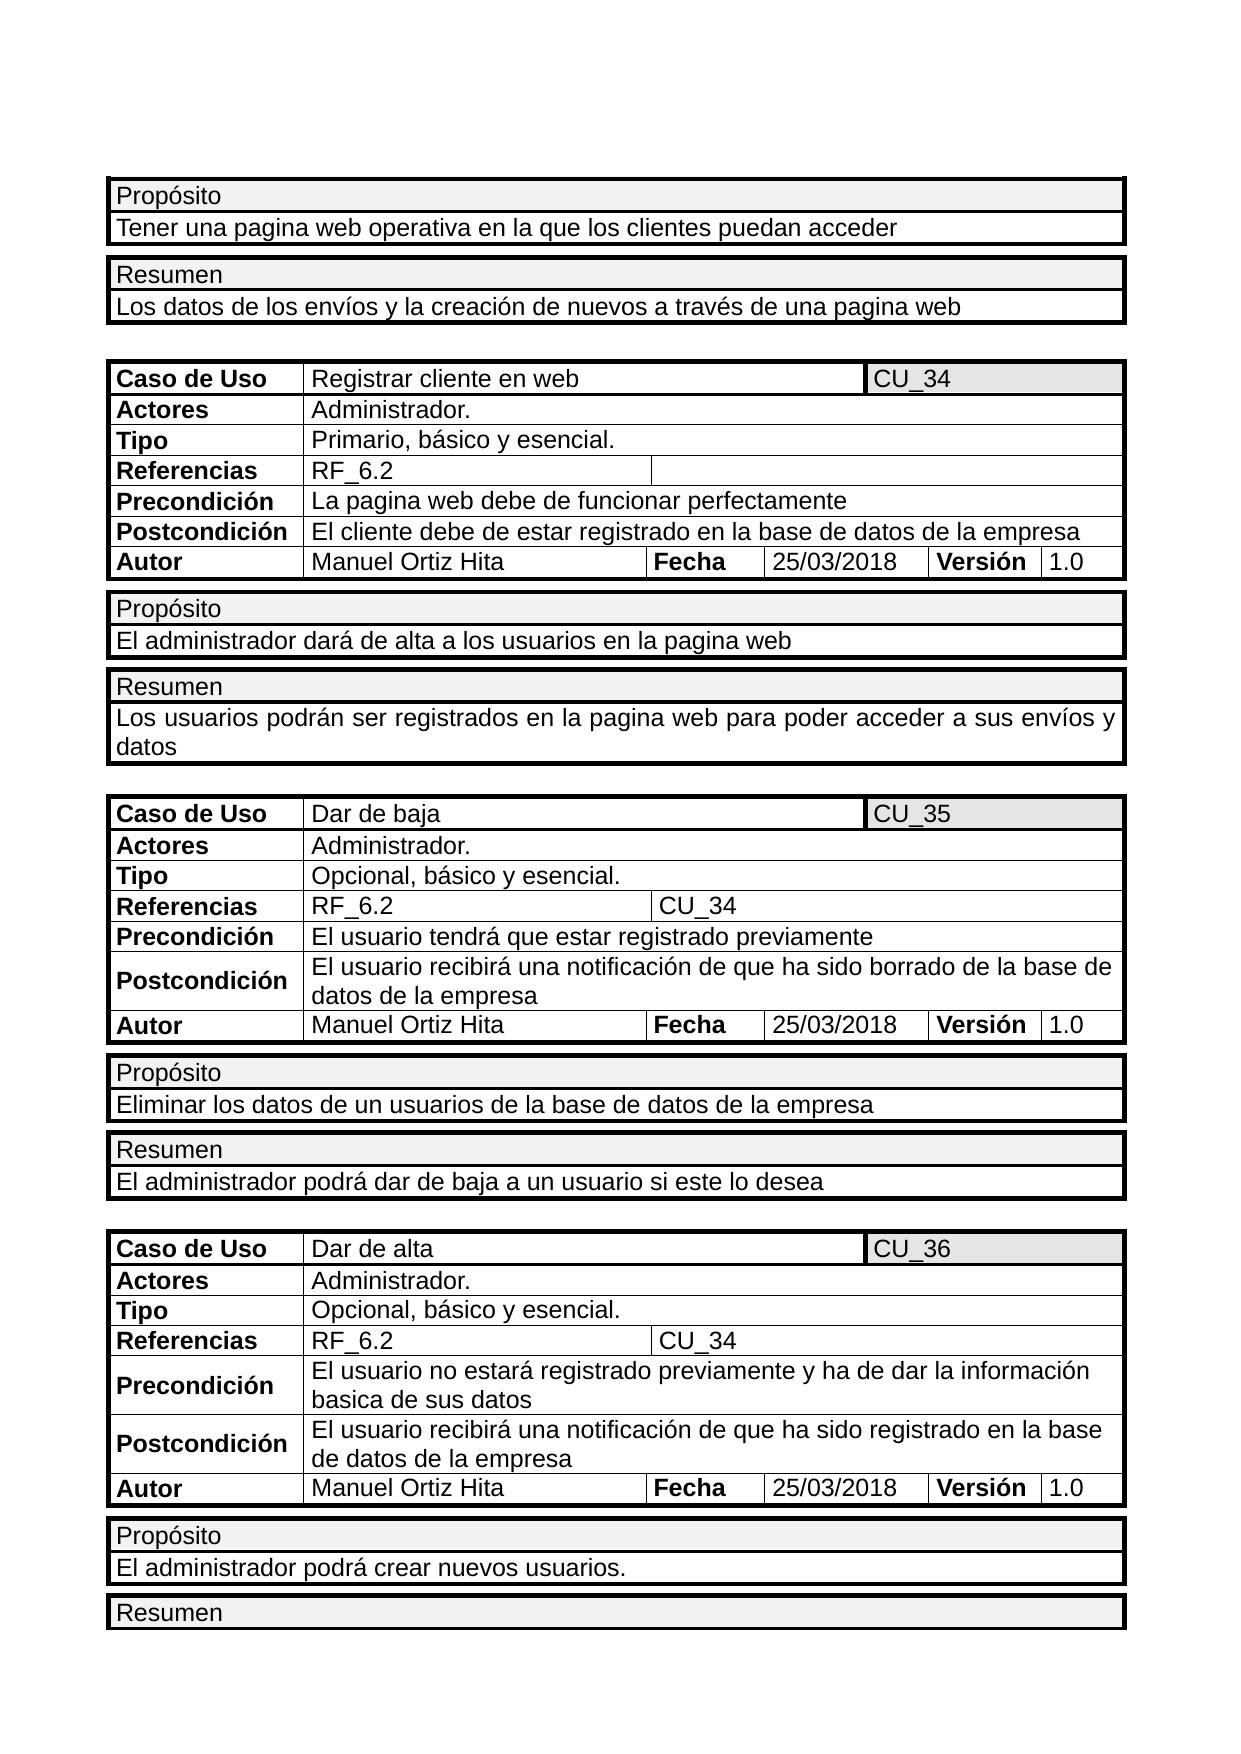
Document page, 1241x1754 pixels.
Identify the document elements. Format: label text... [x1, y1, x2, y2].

table_cell 1.0 [1042, 1474, 1122, 1503]
table_cell Fecha [647, 1474, 764, 1503]
table_cell Postcondición [111, 517, 303, 546]
table_cell Tipo [111, 861, 303, 890]
table_cell 25/03/2018 [765, 1474, 928, 1503]
table_cell Manuel Ortiz Hita [304, 1474, 646, 1503]
table_cell Manuel Ortiz Hita [304, 1011, 646, 1040]
table_header Propósito [111, 1058, 1122, 1087]
table_cell El administrador podrá crear nuevos usuarios. [111, 1553, 1122, 1581]
table_header Dar de baja [304, 799, 863, 828]
table_cell El usuario recibirá una notificación de que ha sido borrado de la base de datos de la empresa [304, 952, 1122, 1009]
table_header Dar de alta [304, 1234, 863, 1263]
table_cell Actores [111, 396, 303, 424]
table_cell [652, 456, 1122, 485]
table_cell Autor [111, 547, 303, 576]
table_cell RF_6.2 [304, 891, 651, 921]
table_header Caso de Uso [111, 799, 303, 828]
table_cell Autor [111, 1474, 303, 1503]
table_cell El administrador podrá dar de baja a un usuario si este lo desea [111, 1167, 1122, 1196]
table_cell Tipo [111, 425, 303, 455]
table_header Resumen [111, 1135, 1122, 1164]
table_cell Versión [929, 547, 1041, 576]
table_cell Actores [111, 831, 303, 860]
table_cell Precondición [111, 1356, 303, 1414]
table_header Propósito [111, 1521, 1122, 1549]
table_cell Primario, básico y esencial. [304, 425, 1122, 455]
table_cell Referencias [111, 456, 303, 485]
table_cell Precondición [111, 922, 303, 951]
table_header CU_35 [868, 799, 1122, 828]
table_cell Opcional, básico y esencial. [304, 861, 1122, 890]
table_cell 1.0 [1042, 1011, 1122, 1040]
table_header Caso de Uso [111, 364, 303, 392]
table_header Caso de Uso [111, 1234, 303, 1263]
table_cell CU_34 [652, 891, 1122, 921]
table_header Propósito [111, 181, 1122, 210]
table_cell Referencias [111, 891, 303, 921]
table_header Resumen [111, 260, 1122, 288]
table_cell Administrador. [304, 396, 1122, 424]
table_cell Los datos de los envíos y la creación de nuevos a través de una pagina web [111, 291, 1122, 320]
table_header Registrar cliente en web [304, 364, 863, 392]
table_cell Versión [929, 1474, 1041, 1503]
table_cell CU_34 [652, 1326, 1122, 1355]
table_header CU_34 [868, 364, 1122, 392]
table_cell Tipo [111, 1296, 303, 1325]
table_cell Administrador. [304, 831, 1122, 860]
table_cell El usuario no estará registrado previamente y ha de dar la información basica de sus datos [304, 1356, 1122, 1414]
table_cell El usuario recibirá una notificación de que ha sido registrado en la base de datos de la empresa [304, 1415, 1122, 1472]
table_cell Referencias [111, 1326, 303, 1355]
table_header Resumen [111, 1598, 1122, 1627]
table_cell Opcional, básico y esencial. [304, 1296, 1122, 1325]
table_cell Eliminar los datos de un usuarios de la base de datos de la empresa [111, 1090, 1122, 1118]
table_cell Fecha [647, 547, 764, 576]
table_cell Postcondición [111, 952, 303, 1009]
table_cell RF_6.2 [304, 1326, 651, 1355]
table_cell Autor [111, 1011, 303, 1040]
table_cell Precondición [111, 486, 303, 516]
table_cell El usuario tendrá que estar registrado previamente [304, 922, 1122, 951]
table_cell Versión [929, 1011, 1041, 1040]
table_cell El administrador dará de alta a los usuarios en la pagina web [111, 626, 1122, 655]
table_cell Actores [111, 1266, 303, 1294]
table_header Resumen [111, 672, 1122, 700]
table_cell Fecha [647, 1011, 764, 1040]
table_header Propósito [111, 594, 1122, 623]
table_cell Postcondición [111, 1415, 303, 1472]
table_cell 25/03/2018 [765, 547, 928, 576]
table_header CU_36 [868, 1234, 1122, 1263]
table_cell La pagina web debe de funcionar perfectamente [304, 486, 1122, 516]
table_cell Los usuarios podrán ser registrados en la pagina web para poder acceder a sus envíos y datos [111, 704, 1122, 761]
table_cell RF_6.2 [304, 456, 651, 485]
table_cell El cliente debe de estar registrado en la base de datos de la empresa [304, 517, 1122, 546]
table_cell Tener una pagina web operativa en la que los clientes puedan acceder [111, 213, 1122, 242]
table_cell Administrador. [304, 1266, 1122, 1294]
table_cell 25/03/2018 [765, 1011, 928, 1040]
table_cell 1.0 [1042, 547, 1122, 576]
table_cell Manuel Ortiz Hita [304, 547, 646, 576]
